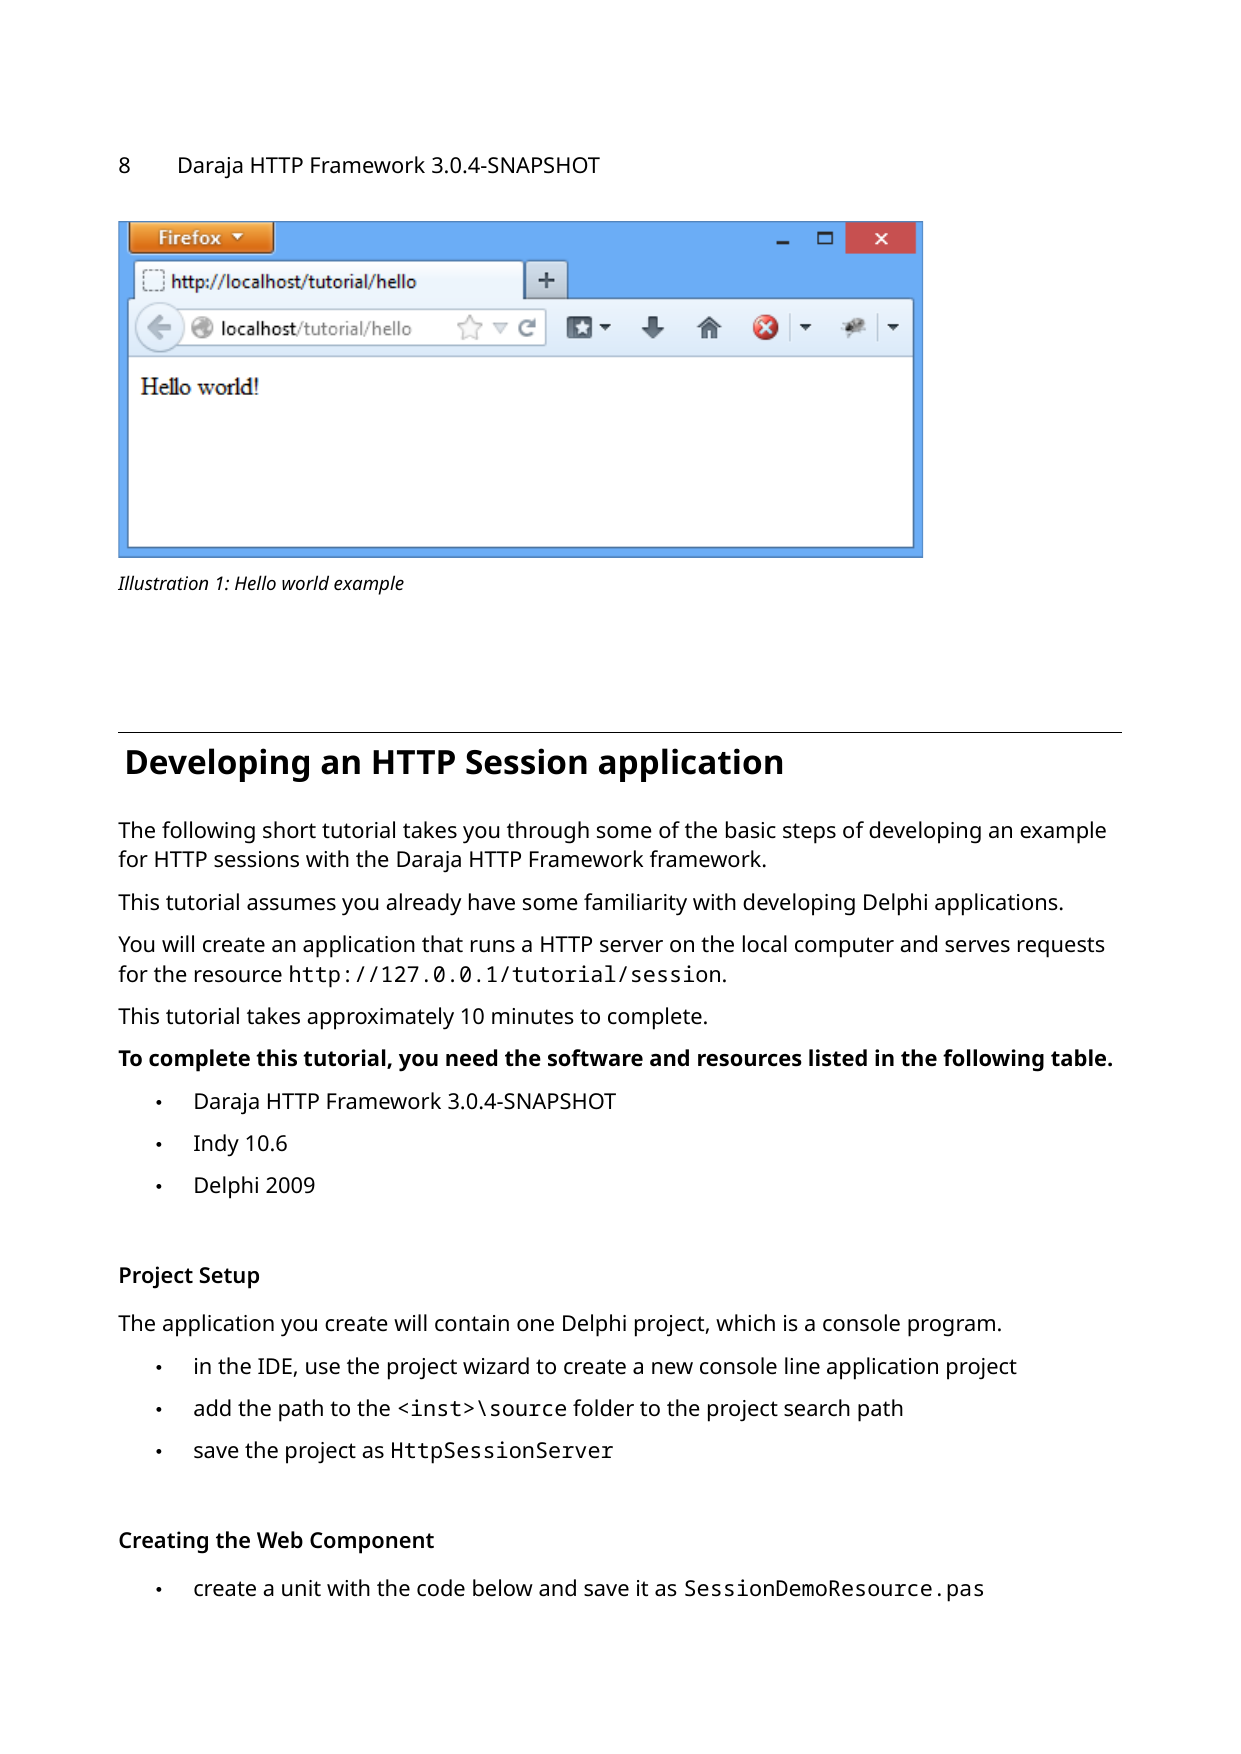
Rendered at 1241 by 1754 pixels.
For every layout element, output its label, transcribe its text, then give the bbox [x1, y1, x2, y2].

text The application you create will contain one Delphi project, which is a console program. [118, 1308, 1122, 1338]
picture [118, 221, 924, 558]
list create a unit with the code below and save it as SessionDemoResource.pas [156, 1573, 1122, 1603]
subtitle Project Setup [118, 1260, 1122, 1290]
text Illustration 1: Hello world example [118, 558, 923, 596]
list Delphi 2009 [156, 1170, 1122, 1200]
list add the path to the <inst>\source folder to the project search path [156, 1393, 1122, 1423]
list Daraja HTTP Framework 3.0.4-SNAPSHOT [156, 1086, 1122, 1116]
text You will create an application that runs a HTTP server on the local computer and serves requests for the resource http://127.0.0.1/tutorial/session. [118, 929, 1122, 989]
list in the IDE, use the project wizard to create a new console line application project [156, 1351, 1122, 1381]
subtitle Developing an HTTP Session application [118, 733, 1122, 791]
text This tutorial assumes you already have some familiarity with developing Delphi applications. [118, 887, 1122, 917]
list Indy 10.6 [156, 1128, 1122, 1158]
text The following short tutorial takes you through some of the basic steps of developing an example for HTTP sessions with the Daraja HTTP Framework framework. [118, 815, 1122, 874]
subtitle Creating the Web Component [118, 1525, 1122, 1555]
list save the project as HttpSessionServer [156, 1435, 1122, 1465]
text To complete this tutorial, you need the software and resources listed in the following table. [118, 1043, 1122, 1073]
text This tutorial takes approximately 10 minutes to complete. [118, 1001, 1122, 1031]
